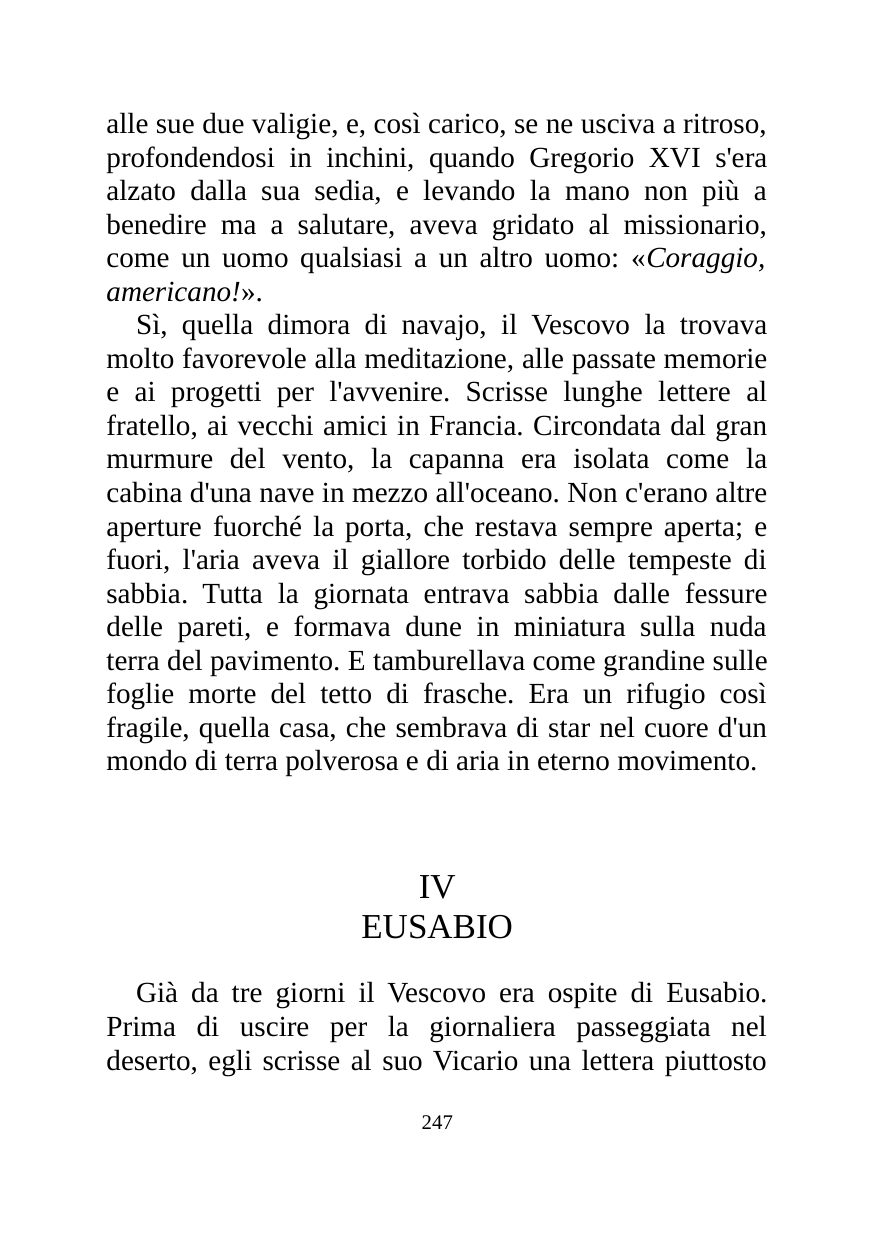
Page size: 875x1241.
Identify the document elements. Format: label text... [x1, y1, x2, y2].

subtitle IV EUSABIO [106, 866, 768, 946]
text Già da tre giorni il Vescovo era ospite di Eusabio. Prima di uscire per la giornaliera passeggiata nel deserto, egli scrisse al suo Vicario una lettera piuttosto [106, 976, 768, 1076]
text Sì, quella dimora di navajo, il Vescovo la trovava molto favorevole alla meditazione, alle passate memorie e ai progetti per l'avvenire. Scrisse lunghe lettere al fratello, ai vecchi amici in Francia. Circondata dal gran murmure del vento, la capanna era isolata come la cabina d'una nave in mezzo all'oceano. Non c'erano altre aperture fuorché la porta, che restava sempre aperta; e fuori, l'aria aveva il giallore torbido delle tempeste di sabbia. Tutta la giornata entrava sabbia dalle fessure delle pareti, e formava dune in miniatura sulla nuda terra del pavimento. E tamburellava come grandine sulle foglie morte del tetto di frasche. Era un rifugio così fragile, quella casa, che sembrava di star nel cuore d'un mondo di terra polverosa e di aria in eterno movimento. [106, 307, 768, 777]
text alle sue due valigie, e, così carico, se ne usciva a ritroso, profondendosi in inchini, quando Gregorio XVI s'era alzato dalla sua sedia, e levando la mano non più a benedire ma a salutare, aveva gridato al missionario, come un uomo qualsiasi a un altro uomo: «Coraggio, americano!». [106, 106, 768, 307]
